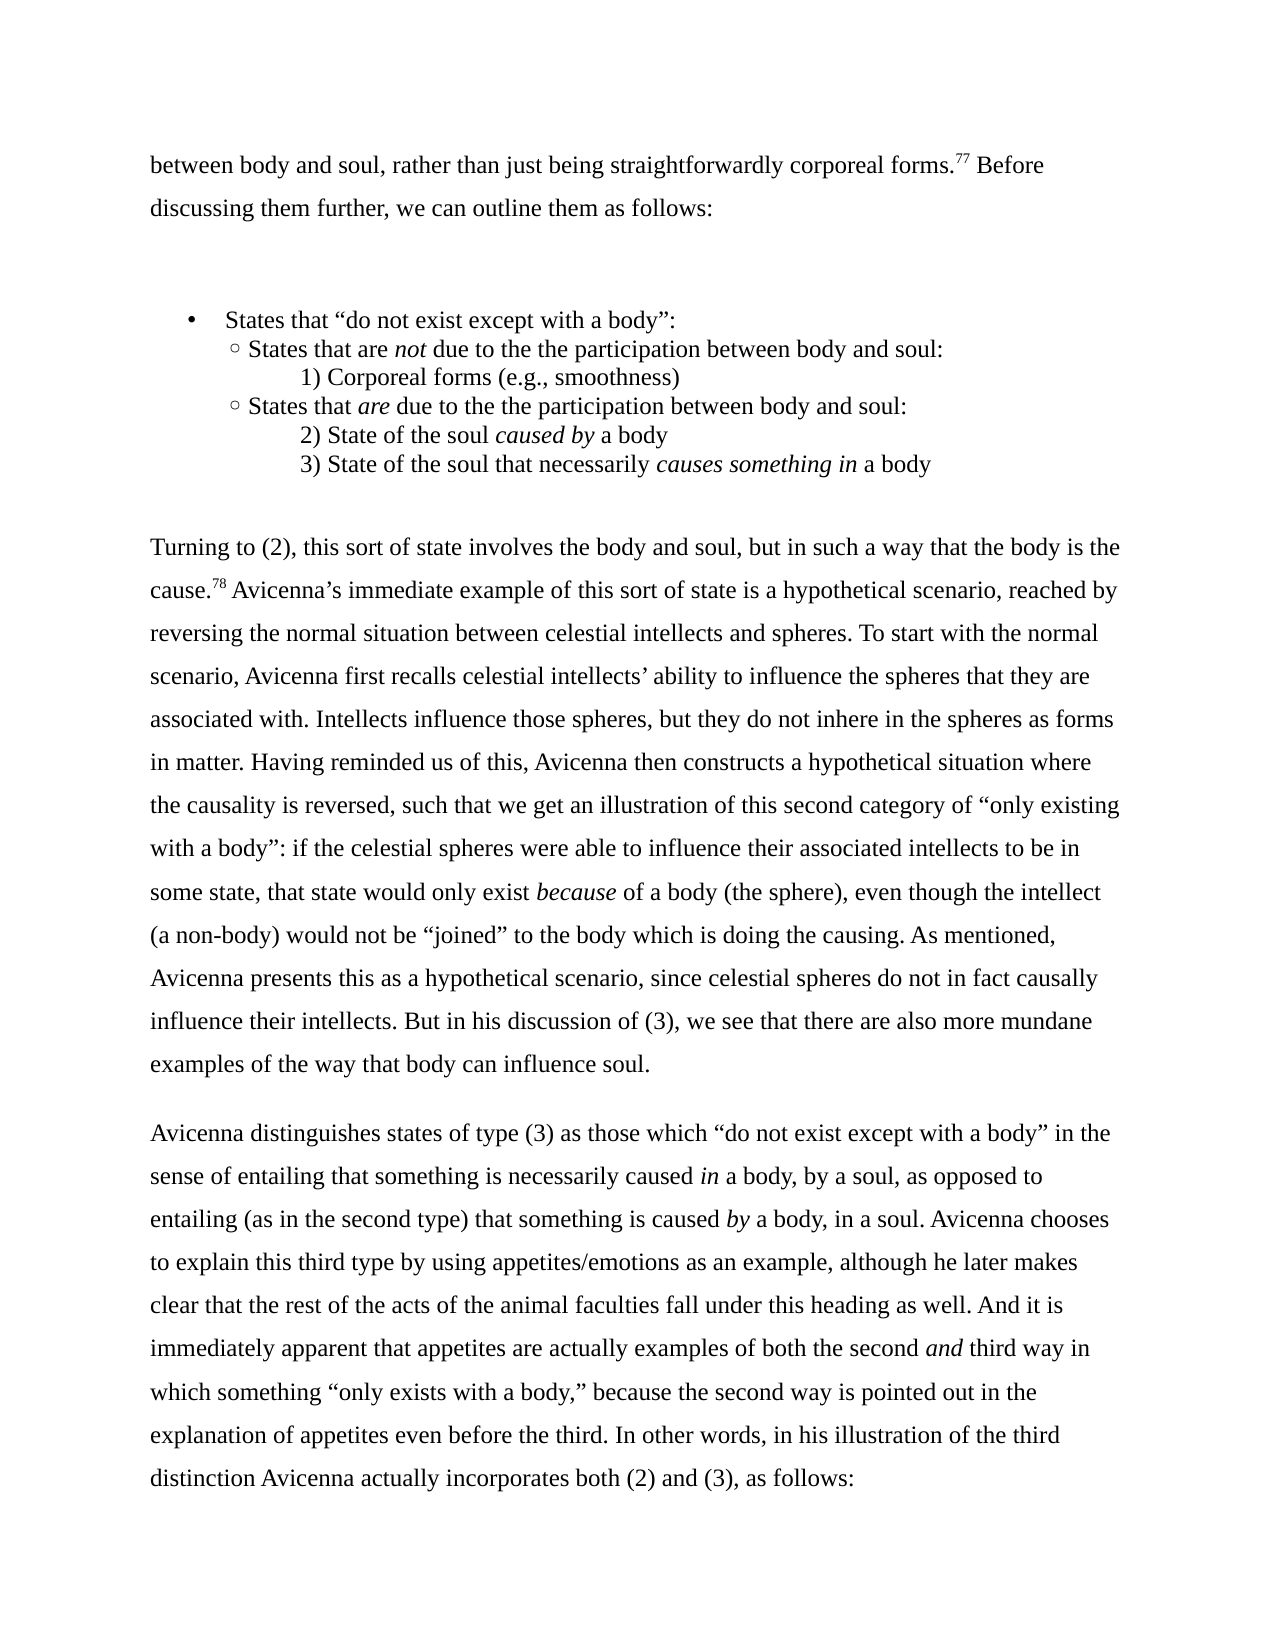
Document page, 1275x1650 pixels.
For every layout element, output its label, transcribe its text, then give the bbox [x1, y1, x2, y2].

text Turning to (2), this sort of state involves the body and soul, but in such a way that the body is the cause. Avicenna’s immediate example of this sort of state is a hypothetical scenario, reached by reversing the normal situation between celestial intellects and spheres. To start with the normal scenario, Avicenna first recalls celestial intellects’ ability to influence the spheres that they are associated with. Intellects influence those spheres, but they do not inhere in the spheres as forms in matter. Having reminded us of this, Avicenna then constructs a hypothetical situation where the causality is reversed, such that we get an illustration of this second category of “only existing with a body”: if the celestial spheres were able to influence their associated intellects to be in some state, that state would only exist because of a body (the sphere), even though the intellect (a non-body) would not be “joined” to the body which is doing the causing. As mentioned, Avicenna presents this as a hypothetical scenario, since celestial spheres do not in fact causally influence their intellects. But in his discussion of (3), we see that there are also more mundane examples of the way that body can influence soul. [150, 532, 1125, 1078]
list 1) Corporeal forms (e.g., smoothness) [262, 362, 1125, 391]
list States that are not due to the the participation between body and soul: [225, 334, 1125, 362]
text Avicenna distinguishes states of type (3) as those which “do not exist except with a body” in the sense of entailing that something is necessarily caused in a body, by a soul, as opposed to entailing (as in the second type) that something is caused by a body, in a soul. Avicenna chooses to explain this third type by using appetites/emotions as an example, although he later makes clear that the rest of the acts of the animal faculties fall under this heading as well. And it is immediately apparent that appetites are actually examples of both the second and third way in which something “only exists with a body,” because the second way is pointed out in the explanation of appetites even before the third. In other words, in his illustration of the third distinction Avicenna actually incorporates both (2) and (3), as follows: [150, 1118, 1125, 1492]
text between body and soul, rather than just being straightforwardly corporeal forms. Before discussing them further, we can outline them as follows: [150, 150, 1125, 222]
list States that are due to the the participation between body and soul: [225, 391, 1125, 420]
list 2) State of the soul caused by a body [262, 420, 1125, 449]
list States that “do not exist except with a body”: [187, 305, 1125, 334]
list 3) State of the soul that necessarily causes something in a body [262, 449, 1125, 477]
